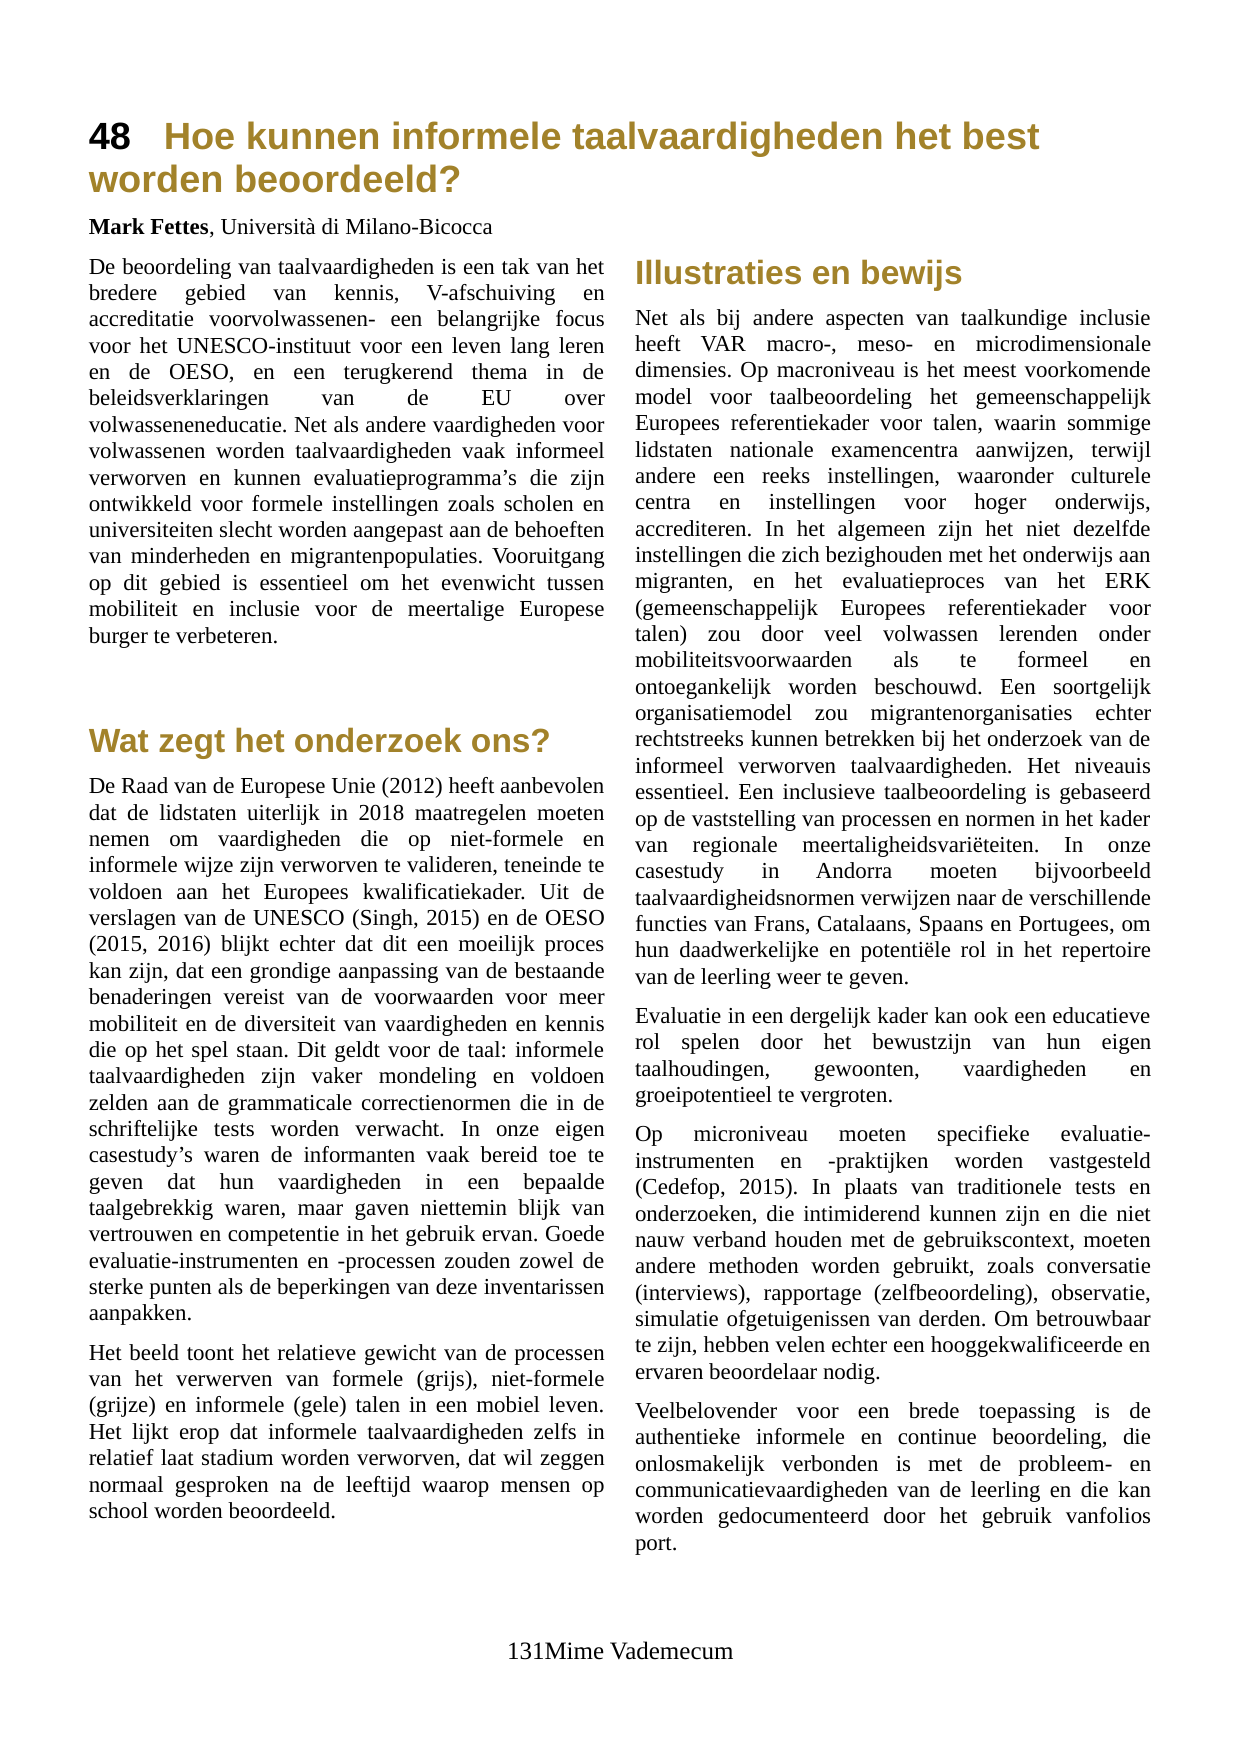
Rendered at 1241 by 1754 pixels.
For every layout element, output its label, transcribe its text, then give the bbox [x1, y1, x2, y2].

subtitle Wat zegt het onderzoek ons? [88, 721, 605, 760]
text De beoordeling van taalvaardigheden is een tak van het bredere gebied van kennis, V-afschuiving en accreditatie voorvolwassenen- een belangrijke focus voor het UNESCO-instituut voor een leven lang leren en de OESO, en een terugkerend thema in de beleidsverklaringen van de EU over volwasseneneducatie. Net als andere vaardigheden voor volwassenen worden taalvaardigheden vaak informeel verworven en kunnen evaluatieprogramma’s die zijn ontwikkeld voor formele instellingen zoals scholen en universiteiten slecht worden aangepast aan de behoeften van minderheden en migrantenpopulaties. Vooruitgang op dit gebied is essentieel om het evenwicht tussen mobiliteit en inclusie voor de meertalige Europese burger te verbeteren. [88, 253, 605, 648]
subtitle Illustraties en bewijs [635, 253, 1152, 291]
text Het beeld toont het relatieve gewicht van de processen van het verwerven van formele (grijs), niet-formele (grijze) en informele (gele) talen in een mobiel leven. Het lijkt erop dat informele taalvaardigheden zelfs in relatief laat stadium worden verworven, dat wil zeggen normaal gesproken na de leeftijd waarop mensen op school worden beoordeeld. [88, 1339, 605, 1523]
text Op microniveau moeten specifieke evaluatie-instrumenten en -praktijken worden vastgesteld (Cedefop, 2015). In plaats van traditionele tests en onderzoeken, die intimiderend kunnen zijn en die niet nauw verband houden met de gebruikscontext, moeten andere methoden worden gebruikt, zoals conversatie (interviews), rapportage (zelfbeoordeling), observatie, simulatie ofgetuigenissen van derden. Om betrouwbaar te zijn, hebben velen echter een hooggekwalificeerde en ervaren beoordelaar nodig. [635, 1121, 1152, 1384]
text Veelbelovender voor een brede toepassing is de authentieke informele en continue beoordeling, die onlosmakelijk verbonden is met de probleem- en communicatievaardigheden van de leerling en die kan worden gedocumenteerd door het gebruik vanfolios port. [635, 1397, 1152, 1555]
text De Raad van de Europese Unie (2012) heeft aanbevolen dat de lidstaten uiterlijk in 2018 maatregelen moeten nemen om vaardigheden die op niet-formele en informele wijze zijn verworven te valideren, teneinde te voldoen aan het Europees kwalificatiekader. Uit de verslagen van de UNESCO (Singh, 2015) en de OESO (2015, 2016) blijkt echter dat dit een moeilijk proces kan zijn, dat een grondige aanpassing van de bestaande benaderingen vereist van de voorwaarden voor meer mobiliteit en de diversiteit van vaardigheden en kennis die op het spel staan. Dit geldt voor de taal: informele taalvaardigheden zijn vaker mondeling en voldoen zelden aan de grammaticale correctienormen die in de schriftelijke tests worden verwacht. In onze eigen casestudy’s waren de informanten vaak bereid toe te geven dat hun vaardigheden in een bepaalde taalgebrekkig waren, maar gaven niettemin blijk van vertrouwen en competentie in het gebruik ervan. Goede evaluatie-instrumenten en -processen zouden zowel de sterke punten als de beperkingen van deze inventarissen aanpakken. [88, 772, 605, 1326]
subtitle Hoe kunnen informele taalvaardigheden het best worden beoordeeld? [88, 113, 1152, 201]
text Evaluatie in een dergelijk kader kan ook een educatieve rol spelen door het bewustzijn van hun eigen taalhoudingen, gewoonten, vaardigheden en groeipotentieel te vergroten. [635, 1002, 1152, 1107]
text Net als bij andere aspecten van taalkundige inclusie heeft VAR macro-, meso- en microdimensionale dimensies. Op macroniveau is het meest voorkomende model voor taalbeoordeling het gemeenschappelijk Europees referentiekader voor talen, waarin sommige lidstaten nationale examencentra aanwijzen, terwijl andere een reeks instellingen, waaronder culturele centra en instellingen voor hoger onderwijs, accrediteren. In het algemeen zijn het niet dezelfde instellingen die zich bezighouden met het onderwijs aan migranten, en het evaluatieproces van het ERK (gemeenschappelijk Europees referentiekader voor talen) zou door veel volwassen lerenden onder mobiliteitsvoorwaarden als te formeel en ontoegankelijk worden beschouwd. Een soortgelijk organisatiemodel zou migrantenorganisaties echter rechtstreeks kunnen betrekken bij het onderzoek van de informeel verworven taalvaardigheden. Het niveauis essentieel. Een inclusieve taalbeoordeling is gebaseerd op de vaststelling van processen en normen in het kader van regionale meertaligheidsvariëteiten. In onze casestudy in Andorra moeten bijvoorbeeld taalvaardigheidsnormen verwijzen naar de verschillende functies van Frans, Catalaans, Spaans en Portugees, om hun daadwerkelijke en potentiële rol in het repertoire van de leerling weer te geven. [635, 304, 1152, 989]
text Mark Fettes, Università di Milano-Bicocca [88, 213, 1152, 240]
